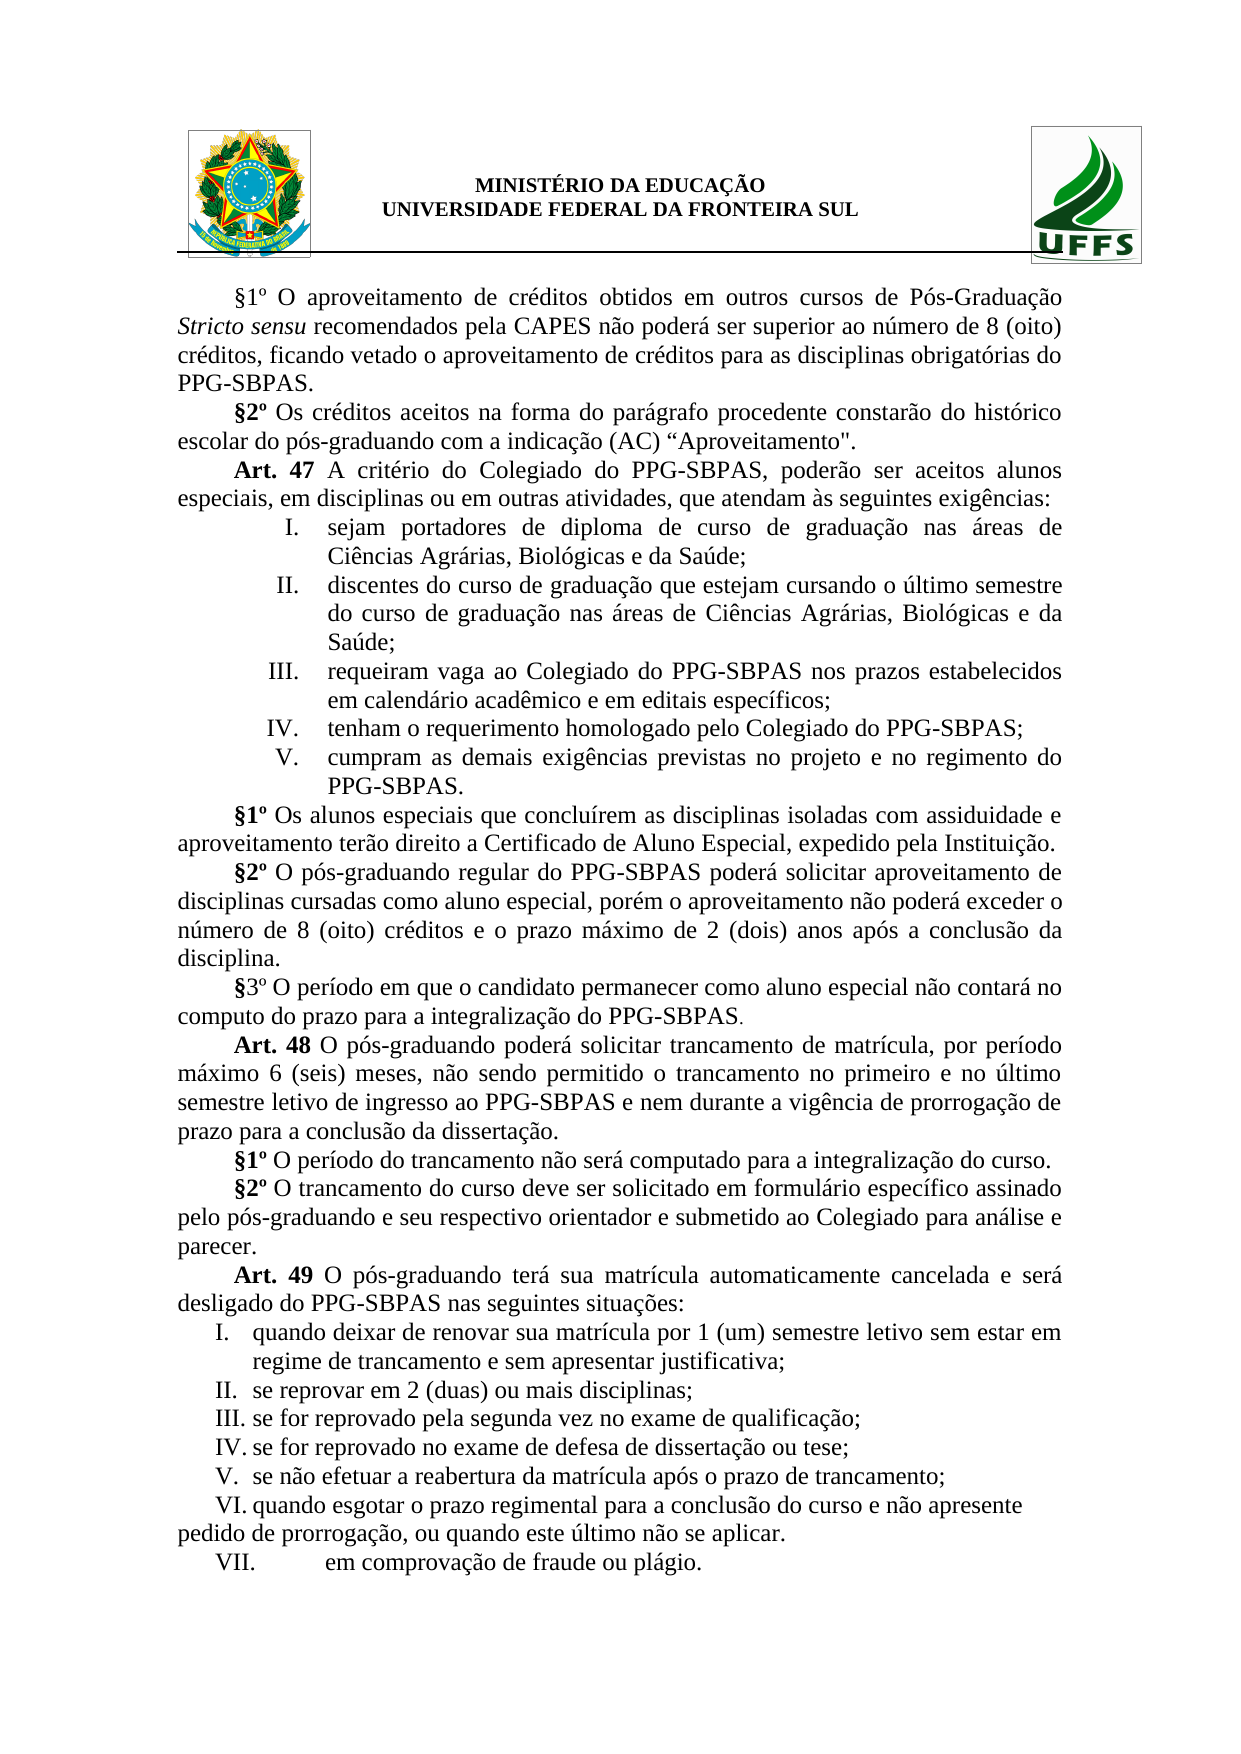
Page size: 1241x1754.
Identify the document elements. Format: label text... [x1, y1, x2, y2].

text §1º O período do trancamento não será computado para a integralização do curso. [177, 1145, 1063, 1173]
text §1º O aproveitamento de créditos obtidos em outros cursos de Pós-Graduação Stricto sensu recomendados pela CAPES não poderá ser superior ao número de 8 (oito) créditos, ficando vetado o aproveitamento de créditos para as disciplinas obrigatórias do PPG-SBPAS. [177, 282, 1063, 397]
picture [189, 226, 216, 251]
text Art. 49 O pós-graduando terá sua matrícula automaticamente cancelada e será desligado do PPG-SBPAS nas seguintes situações: [177, 1260, 1063, 1317]
picture [279, 227, 310, 251]
text §2º O trancamento do curso deve ser solicitado em formulário específico assinado pelo pós-graduando e seu respectivo orientador e submetido ao Colegiado para análise e parecer. [177, 1173, 1063, 1260]
picture [239, 253, 260, 257]
text §2º Os créditos aceitos na forma do parágrafo procedente constarão do histórico escolar do pós-graduando com a indicação (AC) “Aproveitamento". [177, 397, 1063, 455]
list discentes do curso de graduação que estejam cursando o último semestre do curso de graduação nas áreas de Ciências Agrárias, Biológicas e da Saúde; [299, 570, 1063, 656]
list se não efetuar a reabertura da matrícula após o prazo de trancamento; [215, 1461, 1063, 1490]
picture [212, 241, 232, 251]
list se reprovar em 2 (duas) ou mais disciplinas; [215, 1375, 1063, 1403]
text §3º O período em que o candidato permanecer como aluno especial não contará no computo do prazo para a integralização do PPG-SBPAS. [177, 972, 1063, 1030]
list quando esgotar o prazo regimental para a conclusão do curso e não apresente [215, 1490, 1063, 1518]
list se for reprovado pela segunda vez no exame de qualificação; [215, 1403, 1063, 1432]
picture [189, 253, 232, 257]
list sejam portadores de diploma de curso de graduação nas áreas de Ciências Agrárias, Biológicas e da Saúde; [299, 512, 1063, 570]
list se for reprovado no exame de defesa de dissertação ou tese; [215, 1432, 1063, 1461]
text §2º O pós-graduando regular do PPG-SBPAS poderá solicitar aproveitamento de disciplinas cursadas como aluno especial, porém o aproveitamento não poderá exceder o número de 8 (oito) créditos e o prazo máximo de 2 (dois) anos após a conclusão da disciplina. [177, 857, 1063, 972]
text pedido de prorrogação, ou quando este último não se aplicar. [177, 1518, 1063, 1547]
picture [274, 231, 290, 241]
picture [267, 253, 310, 257]
picture [1032, 127, 1141, 263]
picture [212, 231, 234, 245]
list requeiram vaga ao Colegiado do PPG-SBPAS nos prazos estabelecidos em calendário acadêmico e em editais específicos; [299, 656, 1063, 713]
text Art. 47 A critério do Colegiado do PPG-SBPAS, poderão ser aceitos alunos especiais, em disciplinas ou em outras atividades, que atendam às seguintes exigências: [177, 455, 1063, 512]
list quando deixar de renovar sua matrícula por 1 (um) semestre letivo sem estar em regime de trancamento e sem apresentar justificativa; [215, 1317, 1063, 1375]
list cumpram as demais exigências previstas no projeto e no regimento do PPG-SBPAS. [299, 742, 1063, 800]
list em comprovação de fraude ou plágio. [215, 1547, 1063, 1576]
text Art. 48 O pós-graduando poderá solicitar trancamento de matrícula, por período máximo 6 (seis) meses, não sendo permitido o trancamento no primeiro e no último semestre letivo de ingresso ao PPG-SBPAS e nem durante a vigência de prorrogação de prazo para a conclusão da dissertação. [177, 1030, 1063, 1145]
list tenham o requerimento homologado pelo Colegiado do PPG-SBPAS; [299, 713, 1063, 742]
picture [189, 131, 310, 251]
text §1º Os alunos especiais que concluírem as disciplinas isoladas com assiduidade e aproveitamento terão direito a Certificado de Aluno Especial, expedido pela Instituição. [177, 800, 1063, 857]
